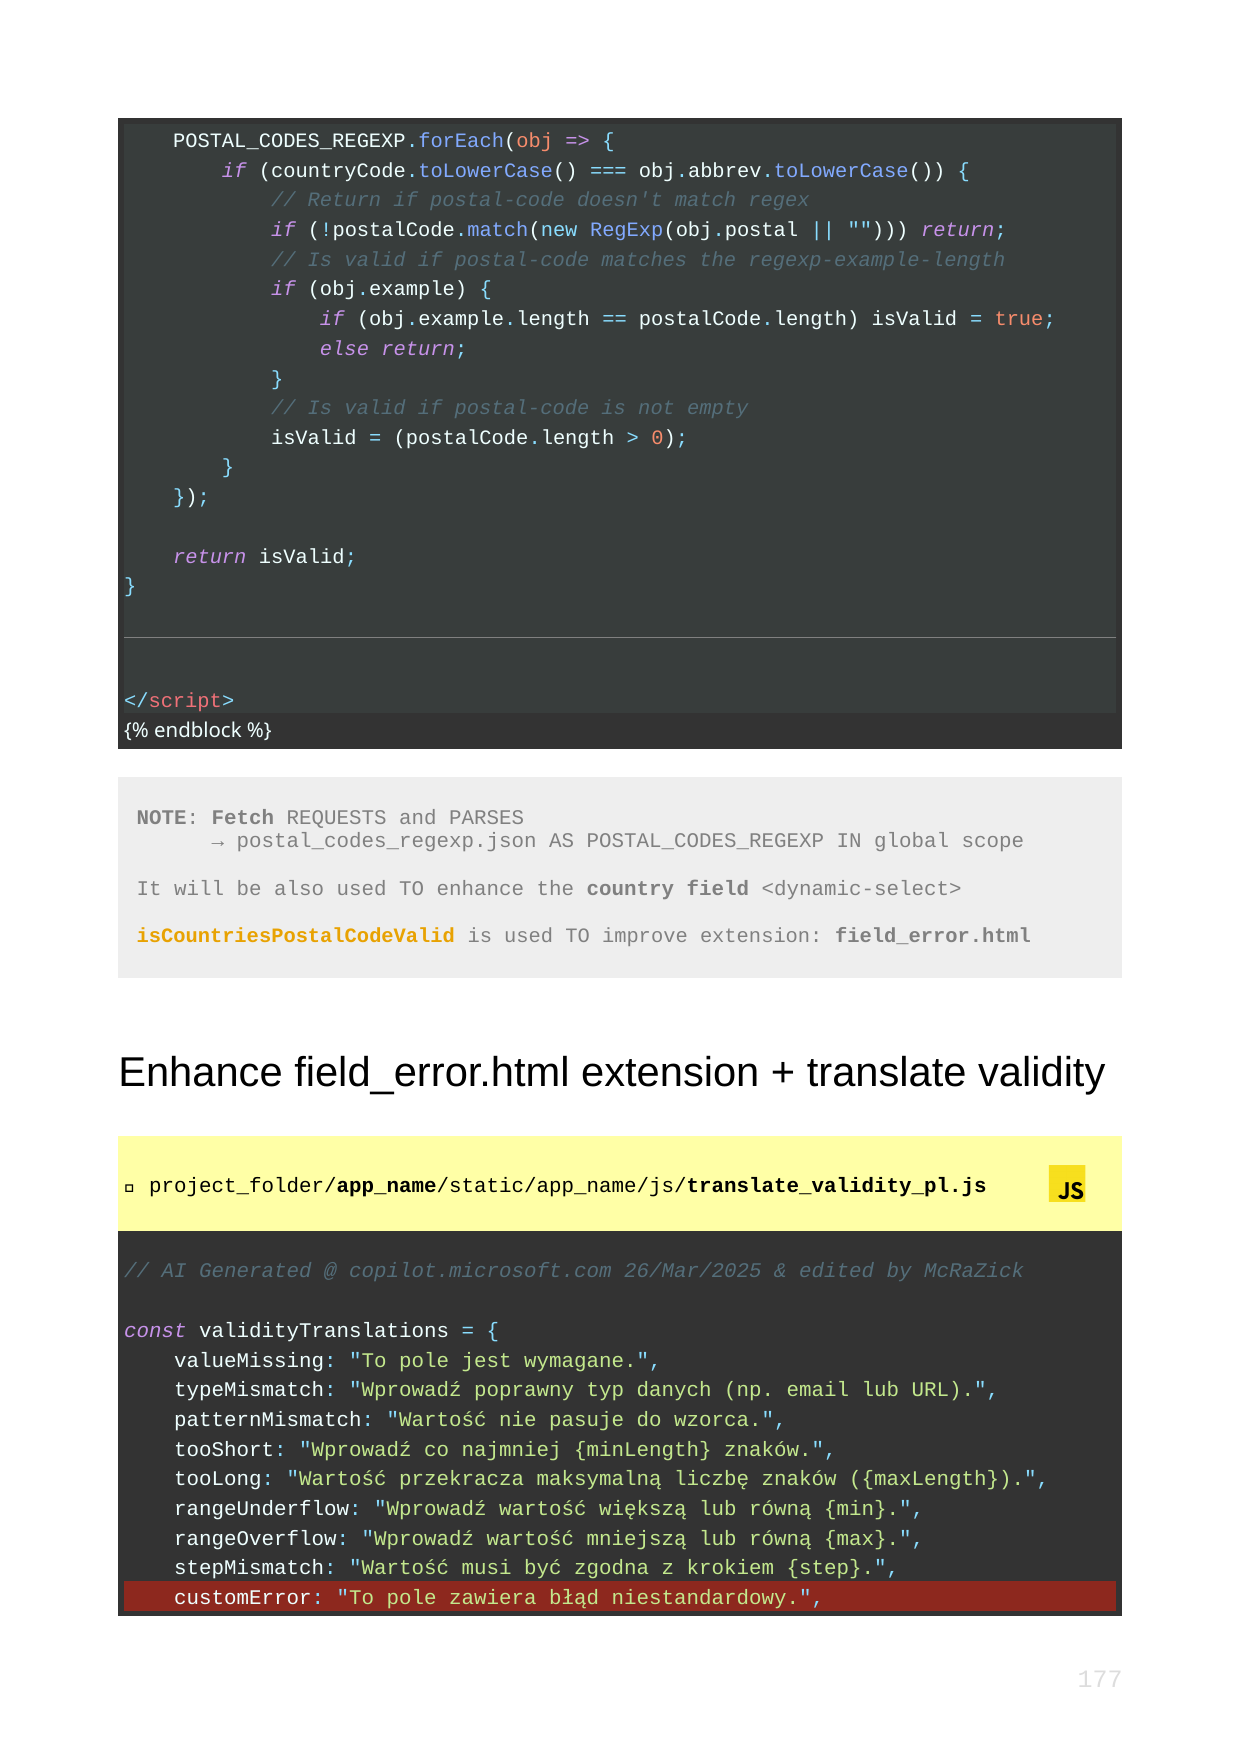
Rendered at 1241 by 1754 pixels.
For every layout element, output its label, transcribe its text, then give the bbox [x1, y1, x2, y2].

table_cell // AI Generated @ copilot.microsoft.com 26/Mar/2025 & edited by McRaZick const validityTranslations = { valueMissing: "To pole jest wymagane.", typeMismatch: "Wprowadź poprawny typ danych (np. email lub URL).", patternMismatch: "Wartość nie pasuje do wzorca.", tooShort: "Wprowadź co najmniej {minLength} znaków.", tooLong: "Wartość przekracza maksymalną liczbę znaków ({maxLength}).", rangeUnderflow: "Wprowadź wartość większą lub równą {min}.", rangeOverflow: "Wprowadź wartość mniejszą lub równą {max}.", stepMismatch: "Wartość musi być zgodna z krokiem {step}.", customError: "To pole zawiera błąd niestandardowy.", [118, 1231, 1122, 1616]
picture [1048, 1165, 1086, 1202]
table_header 📝 project_folder/app_name/static/app_name/js/translate_validity_pl.js [118, 1136, 1122, 1231]
table_header NOTE: Fetch REQUESTS and PARSES → postal_codes_regexp.json AS POSTAL_CODES_REGEXP IN global scope It will be also used TO enhance the country field <dynamic-select> isCountriesPostalCodeValid is used TO improve extension: field_error.html [118, 777, 1122, 978]
subtitle Enhance field_error.html extension + translate validity [118, 1047, 1122, 1095]
table_header POSTAL_CODES_REGEXP.forEach(obj => { if (countryCode.toLowerCase() === obj.abbrev.toLowerCase()) { // Return if postal-code doesn't match regex if (!postalCode.match(new RegExp(obj.postal || ""))) return; // Is valid if postal-code matches the regexp-example-length if (obj.example) { if (obj.example.length == postalCode.length) isValid = true; else return; } // Is valid if postal-code is not empty isValid = (postalCode.length > 0); } }); return isValid; } </script> {% endblock %} [118, 118, 1122, 749]
